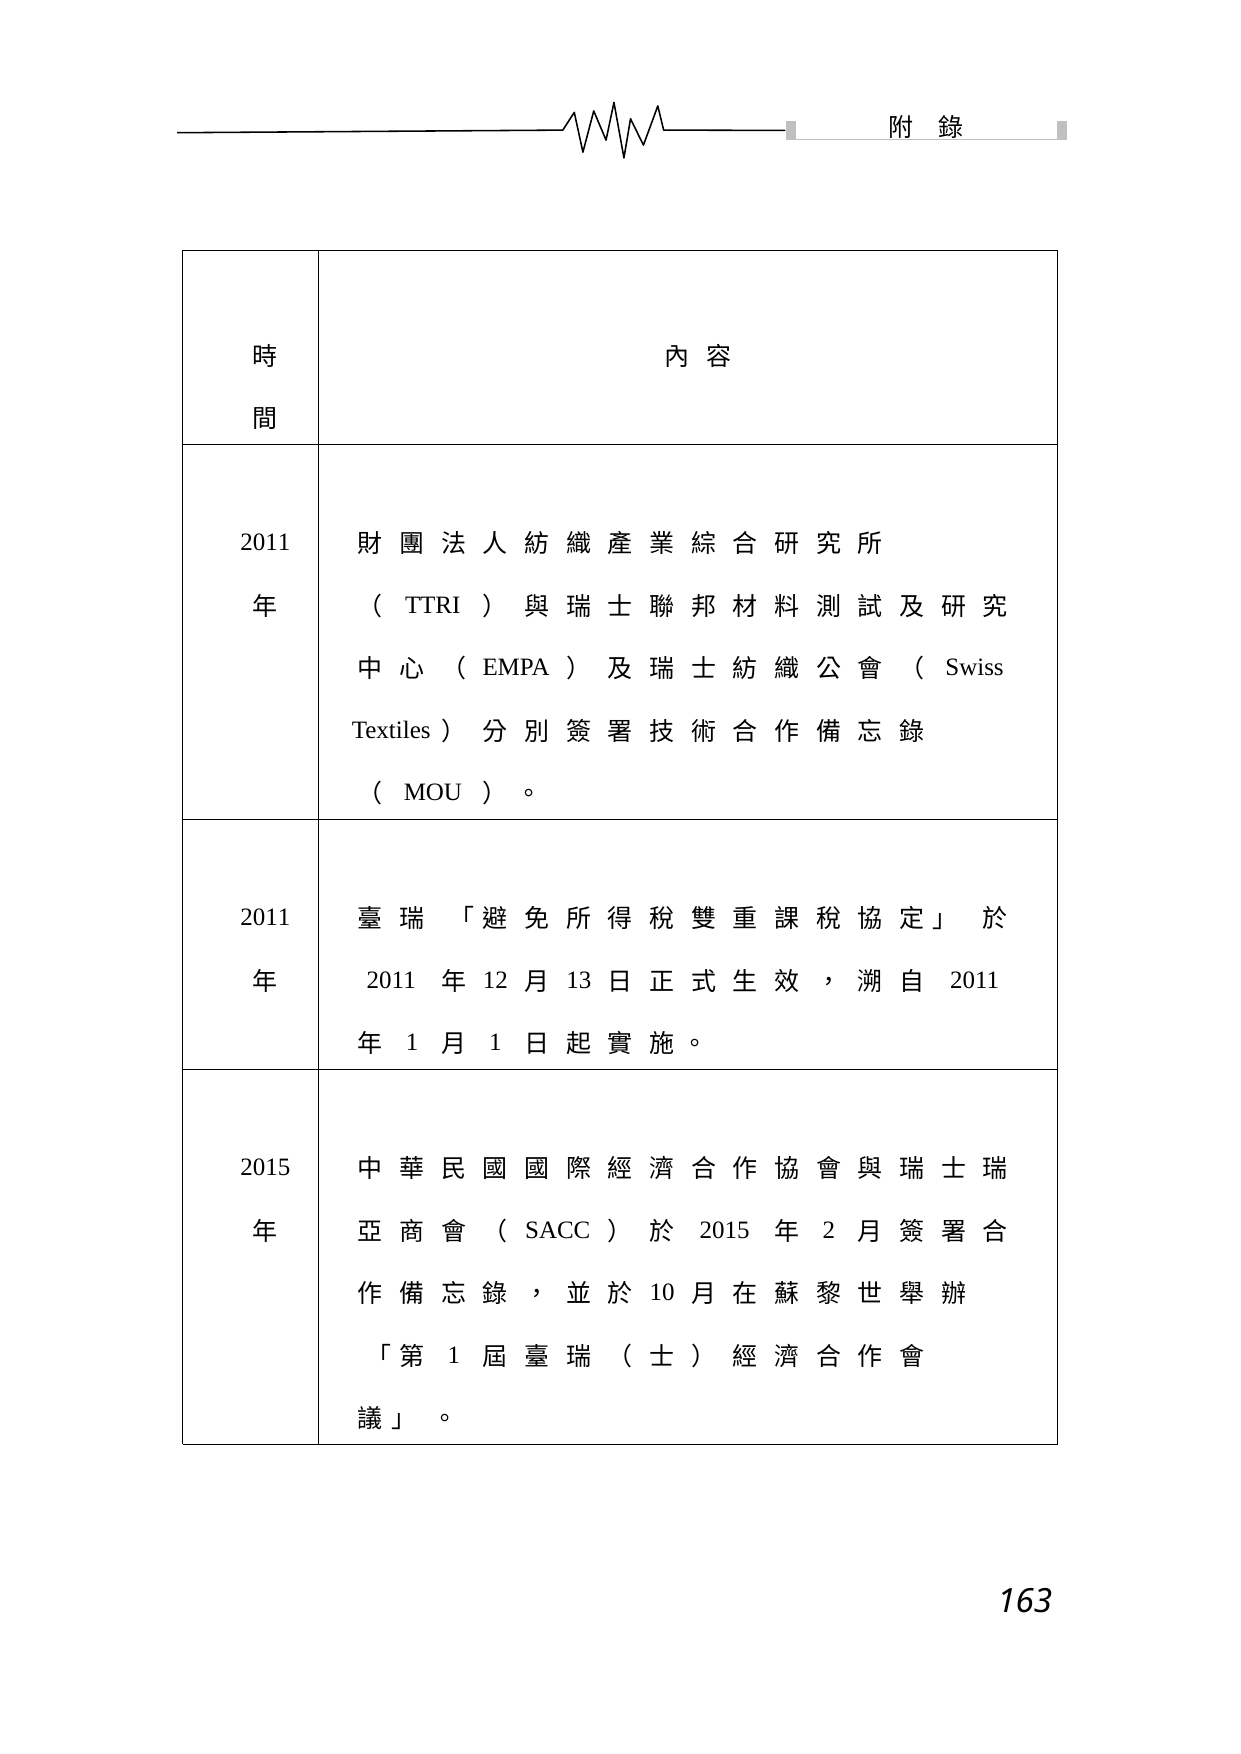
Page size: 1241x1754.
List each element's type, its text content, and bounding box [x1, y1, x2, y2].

table_header 內容 [319, 251, 1057, 444]
table_cell 臺瑞「避免所得稅雙重課稅協定」於2011年12月13日正式生效，溯自2011年1月1日起實施。 [319, 820, 1057, 1069]
table_cell 2011年 [183, 445, 318, 819]
table_cell 財團法人紡織產業綜合研究所（TTRI）與瑞士聯邦材料測試及研究中心（EMPA）及瑞士紡織公會（Swiss Textiles）分別簽署技術合作備忘錄（MOU）。 [319, 445, 1057, 819]
table_cell 中華民國國際經濟合作協會與瑞士瑞亞商會（SACC）於2015年2月簽署合作備忘錄，並於10月在蘇黎世舉辦「第1屆臺瑞（士）經濟合作會議」。 [319, 1070, 1057, 1444]
table_header 時間 [183, 251, 318, 444]
table_cell 2011年 [183, 820, 318, 1069]
table_cell 2015年 [183, 1070, 318, 1444]
